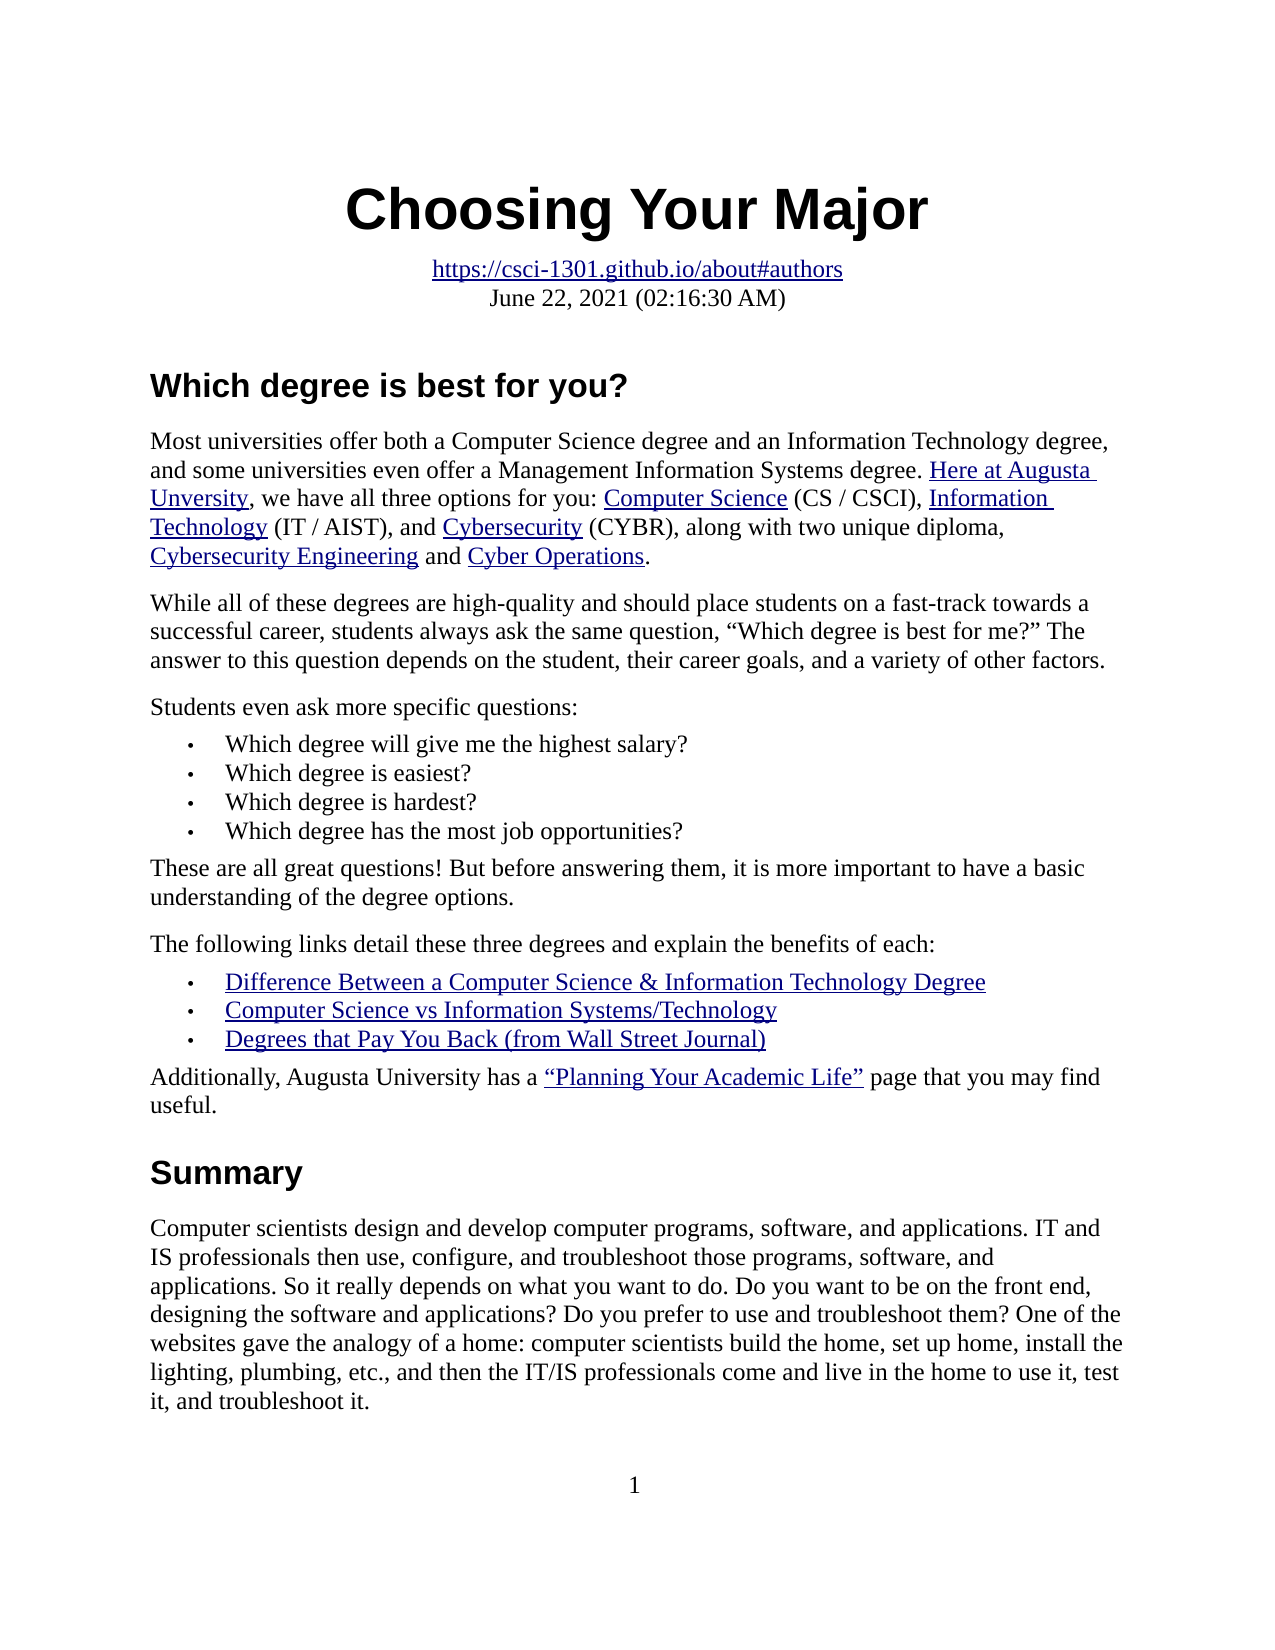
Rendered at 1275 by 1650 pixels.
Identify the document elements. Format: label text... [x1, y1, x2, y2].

text Additionally, Augusta University has a “Planning Your Academic Life” page that you may find useful. [150, 1062, 1125, 1119]
text Computer scientists design and develop computer programs, software, and applications. IT and IS professionals then use, configure, and troubleshoot those programs, software, and applications. So it really depends on what you want to do. Do you want to be on the front end, designing the software and applications? Do you prefer to use and troubleshoot them? One of the websites gave the analogy of a home: computer scientists build the home, set up home, install the lighting, plumbing, etc., and then the IT/IS professionals come and live in the home to use it, test it, and troubleshoot it. [150, 1213, 1125, 1414]
list Degrees that Pay You Back (from Wall Street Journal) [187, 1024, 1125, 1053]
list Difference Between a Computer Science & Information Technology Degree [187, 967, 1125, 995]
title Choosing Your Major [150, 175, 1125, 242]
text Students even ask more specific questions: [150, 692, 1125, 721]
subtitle Summary [150, 1153, 1125, 1192]
text While all of these degrees are high-quality and should place students on a fast-track towards a successful career, students always ask the same question, “Which degree is best for me?” The answer to this question depends on the student, their career goals, and a variety of other factors. [150, 588, 1125, 674]
list Which degree has the most job opportunities? [187, 816, 1125, 844]
subtitle Which degree is best for you? [150, 366, 1125, 404]
text Most universities offer both a Computer Science degree and an Information Technology degree, and some universities even offer a Management Information Systems degree. Here at Augusta Unversity, we have all three options for you: Computer Science (CS / CSCI), Information Technology (IT / AIST), and Cybersecurity (CYBR), along with two unique diploma, Cybersecurity Engineering and Cyber Operations. [150, 426, 1125, 570]
list Which degree will give me the highest salary? [187, 729, 1125, 758]
text The following links detail these three degrees and explain the benefits of each: [150, 929, 1125, 958]
text June 22, 2021 (02:16:30 AM) [150, 283, 1125, 312]
text These are all great questions! But before answering them, it is more important to have a basic understanding of the degree options. [150, 853, 1125, 911]
list Which degree is hardest? [187, 787, 1125, 816]
text https://csci-1301.github.io/about#authors [150, 254, 1125, 283]
list Which degree is easiest? [187, 758, 1125, 787]
list Computer Science vs Information Systems/Technology [187, 995, 1125, 1024]
